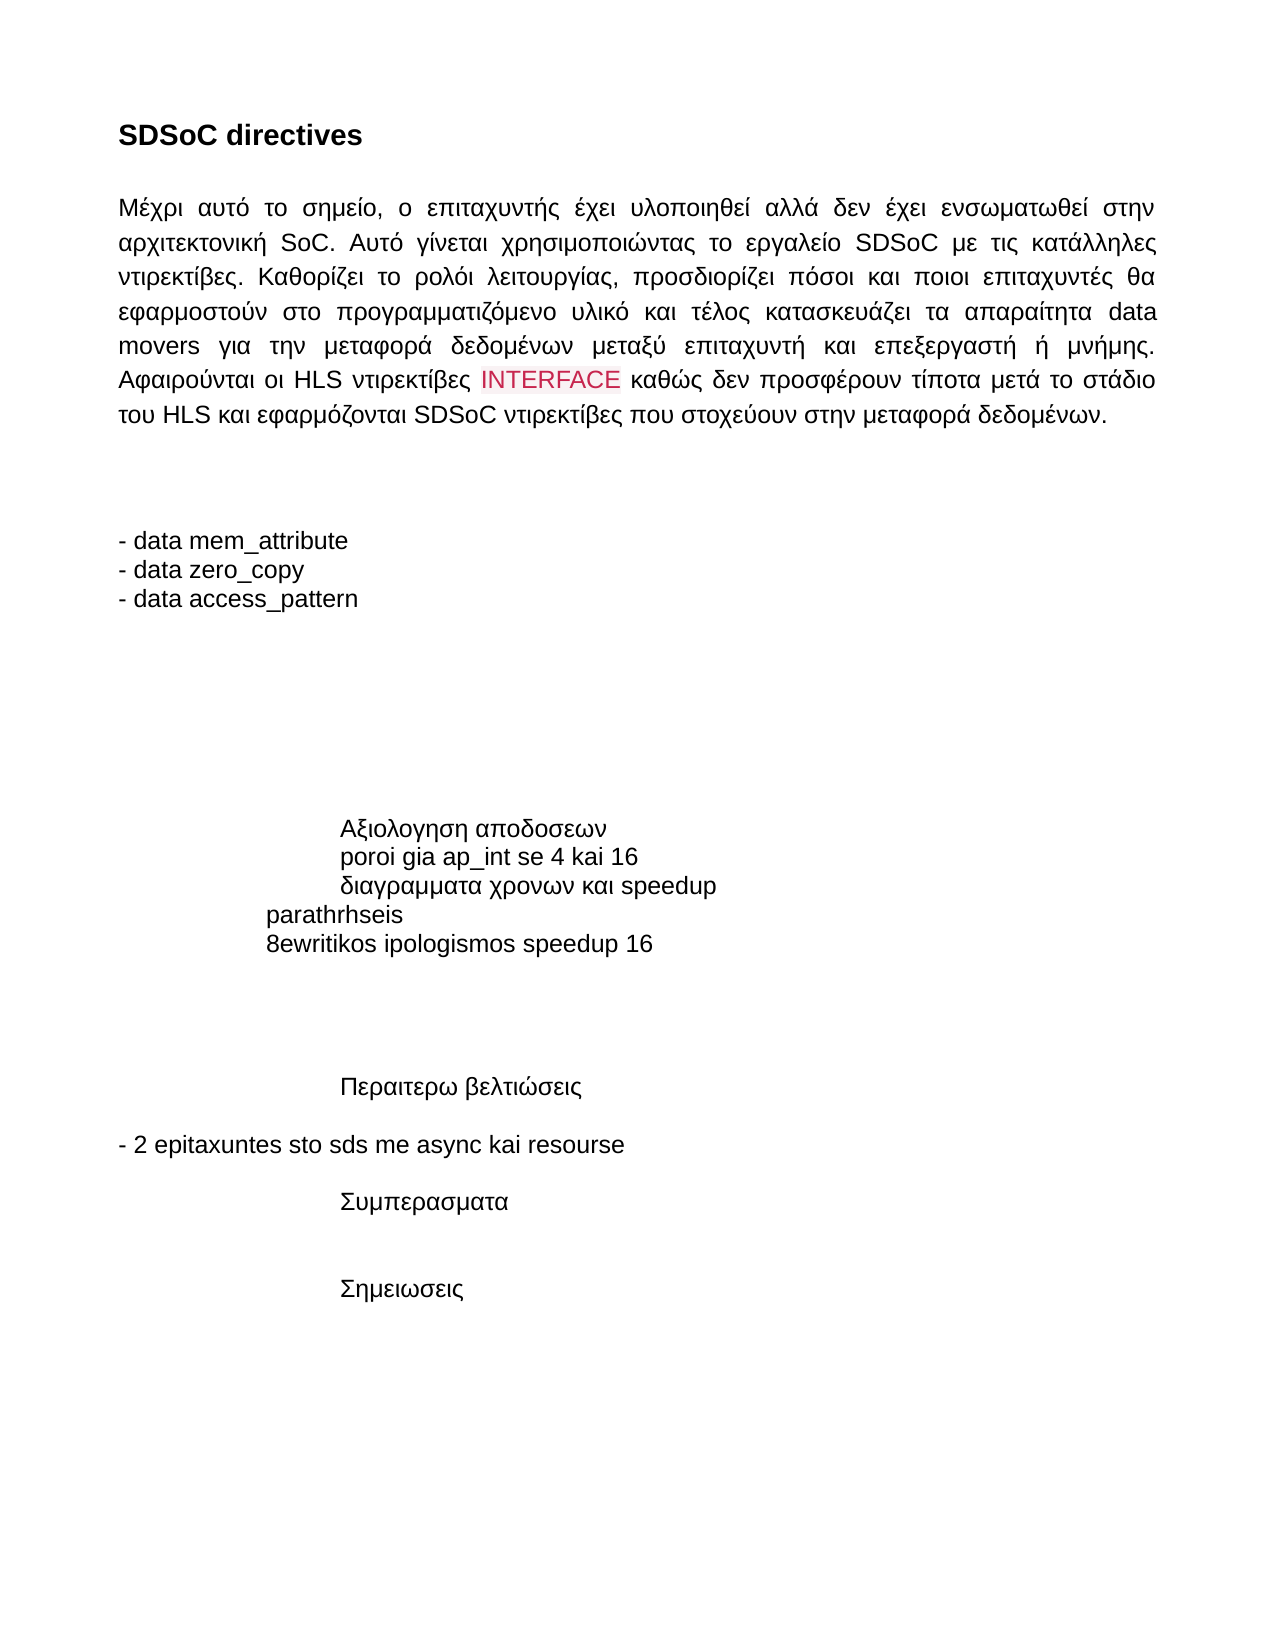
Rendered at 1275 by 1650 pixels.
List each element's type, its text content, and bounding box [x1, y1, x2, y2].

text Μέχρι αυτό το σημείο, ο επιταχυντής έχει υλοποιηθεί αλλά δεν έχει ενσωματωθεί στην αρχιτεκτονική SoC. Αυτό γίνεται χρησιμοποιώντας το εργαλείο SDSoC με τις κατάλληλες ντιρεκτίβες. Καθορίζει το ρολόι λειτουργίας, προσδιορίζει πόσοι και ποιοι επιταχυντές θα εφαρμοστούν στο προγραμματιζόμενο υλικό και τέλος κατασκευάζει τα απαραίτητα data movers για την μεταφορά δεδομένων μεταξύ επιταχυντή και επεξεργαστή ή μνήμης. Αφαιρούνται οι HLS ντιρεκτίβες INTERFACE καθώς δεν προσφέρουν τίποτα μετά το στάδιο του HLS και εφαρμόζονται SDSoC ντιρεκτίβες που στοχεύουν στην μεταφορά δεδομένων. [118, 193, 1157, 429]
subtitle SDSοC directives [118, 118, 1157, 152]
text Αξιολογηση αποδοσεων [118, 813, 1157, 842]
text 8ewritikos ipologismos speedup 16 [118, 928, 1157, 957]
text poroi gia ap_int se 4 kai 16 [118, 842, 1157, 871]
text Σημειωσεις [118, 1273, 1157, 1302]
text - data access_pattern [118, 583, 1157, 612]
text - 2 epitaxuntes sto sds me async kai resourse [118, 1130, 1157, 1158]
text parathrhseis [118, 900, 1157, 928]
text διαγραμματα χρονων και speedup [118, 871, 1157, 900]
text Συμπερασματα [118, 1187, 1157, 1216]
text Περαιτερω βελτιώσεις [118, 1072, 1157, 1101]
text - data zero_copy [118, 555, 1157, 583]
text - data mem_attribute [118, 526, 1157, 555]
